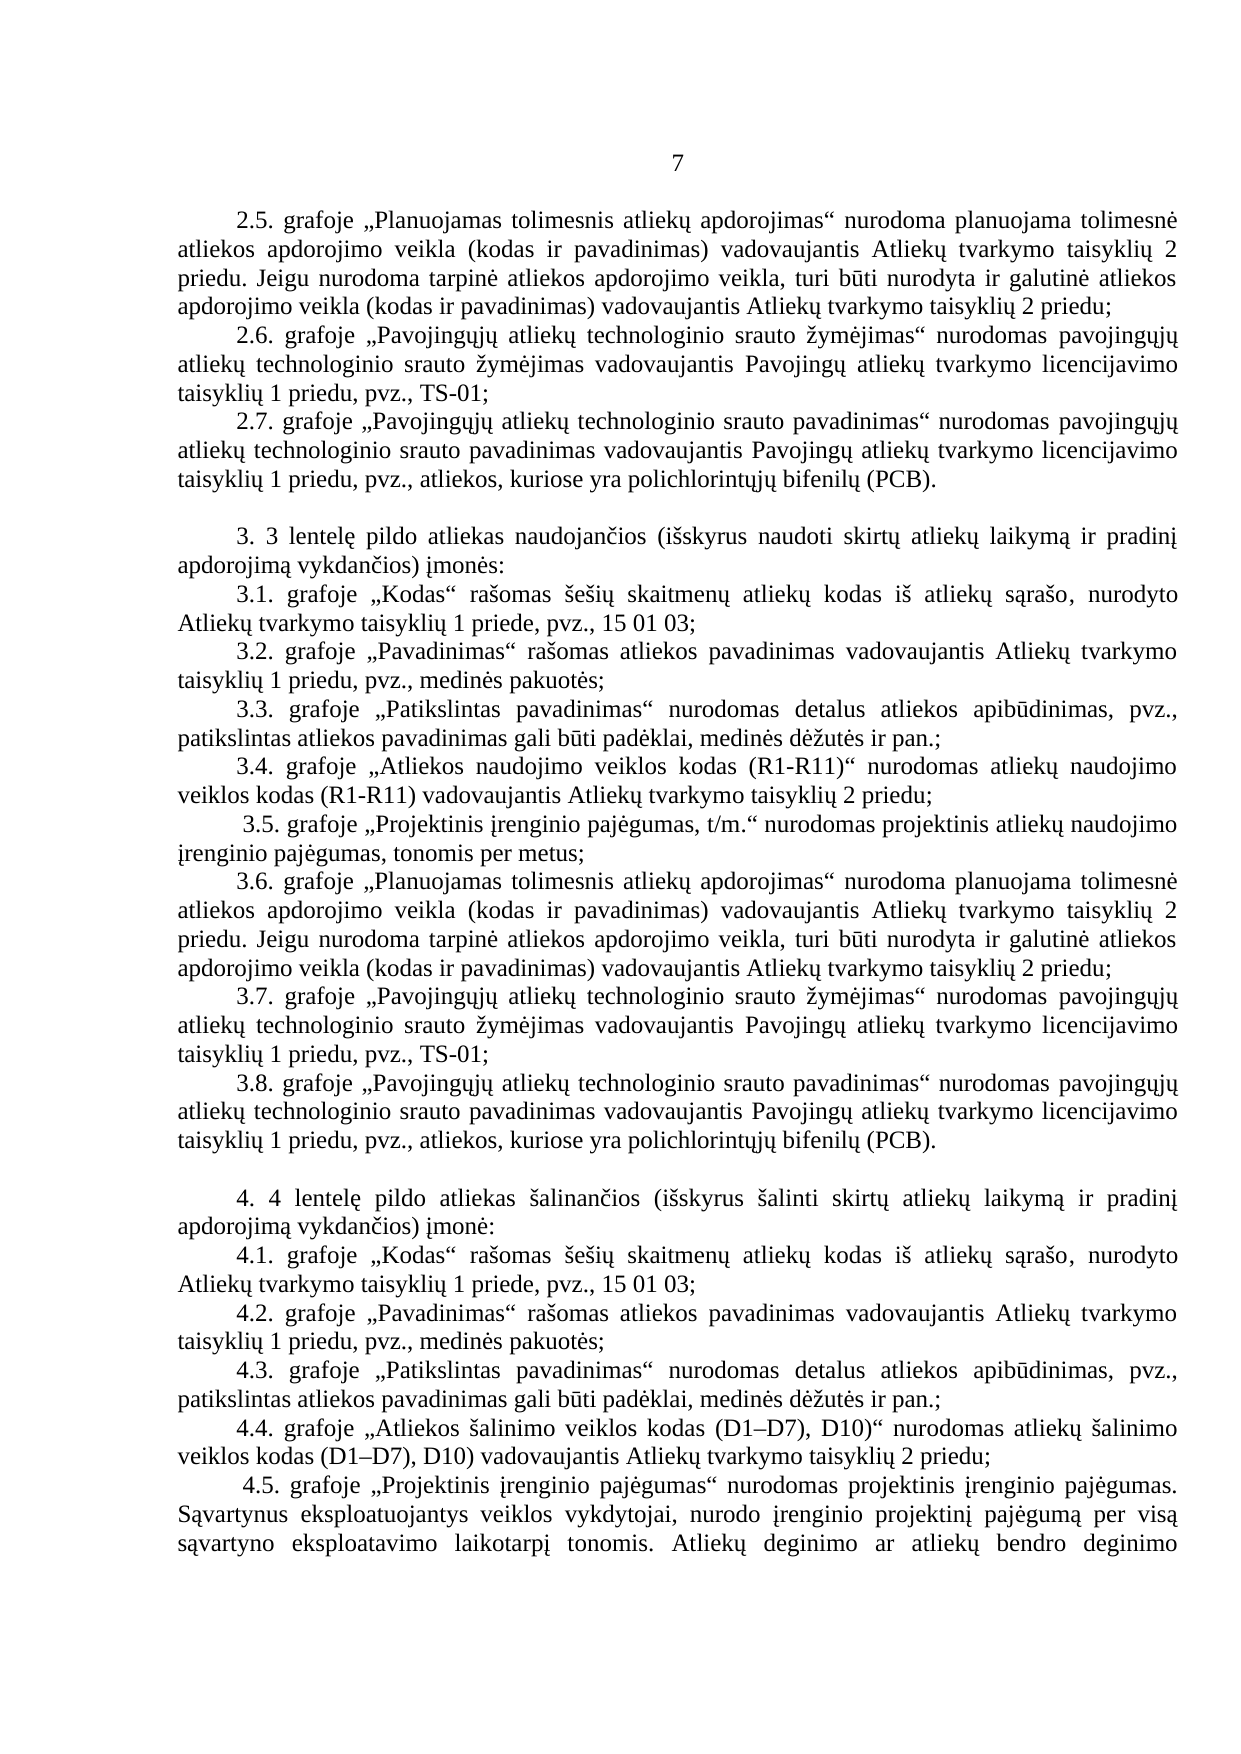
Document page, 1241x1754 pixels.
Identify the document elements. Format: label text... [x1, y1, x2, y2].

text 4.5. grafoje „Projektinis įrenginio pajėgumas“ nurodomas projektinis įrenginio pajėgumas. Sąvartynus eksploatuojantys veiklos vykdytojai, nurodo įrenginio projektinį pajėgumą per visą sąvartyno eksploatavimo laikotarpį tonomis. Atliekų deginimo ar atliekų bendro deginimo [177, 1470, 1178, 1556]
text 4.4. grafoje „Atliekos šalinimo veiklos kodas (D1–D7), D10)“ nurodomas atliekų šalinimo veiklos kodas (D1–D7), D10) vadovaujantis Atliekų tvarkymo taisyklių 2 priedu; [177, 1413, 1178, 1470]
text 3.4. grafoje „Atliekos naudojimo veiklos kodas (R1-R11)“ nurodomas atliekų naudojimo veiklos kodas (R1-R11) vadovaujantis Atliekų tvarkymo taisyklių 2 priedu; [177, 751, 1178, 809]
text 3. 3 lentelę pildo atliekas naudojančios (išskyrus naudoti skirtų atliekų laikymą ir pradinį apdorojimą vykdančios) įmonės: [177, 521, 1178, 579]
text 4.3. grafoje „Patikslintas pavadinimas“ nurodomas detalus atliekos apibūdinimas, pvz., patikslintas atliekos pavadinimas gali būti padėklai, medinės dėžutės ir pan.; [177, 1355, 1178, 1413]
text 4.2. grafoje „Pavadinimas“ rašomas atliekos pavadinimas vadovaujantis Atliekų tvarkymo taisyklių 1 priedu, pvz., medinės pakuotės; [177, 1298, 1178, 1355]
text 3.6. grafoje „Planuojamas tolimesnis atliekų apdorojimas“ nurodoma planuojama tolimesnė atliekos apdorojimo veikla (kodas ir pavadinimas) vadovaujantis Atliekų tvarkymo taisyklių 2 priedu. Jeigu nurodoma tarpinė atliekos apdorojimo veikla, turi būti nurodyta ir galutinė atliekos apdorojimo veikla (kodas ir pavadinimas) vadovaujantis Atliekų tvarkymo taisyklių 2 priedu; [177, 866, 1178, 981]
text 3.7. grafoje „Pavojingųjų atliekų technologinio srauto žymėjimas“ nurodomas pavojingųjų atliekų technologinio srauto žymėjimas vadovaujantis Pavojingų atliekų tvarkymo licencijavimo taisyklių 1 priedu, pvz., TS-01; [177, 981, 1178, 1068]
text 3.1. grafoje „Kodas“ rašomas šešių skaitmenų atliekų kodas iš atliekų sąrašo, nurodyto Atliekų tvarkymo taisyklių 1 priede, pvz., 15 01 03; [177, 579, 1178, 636]
text 3.5. grafoje „Projektinis įrenginio pajėgumas, t/m.“ nurodomas projektinis atliekų naudojimo įrenginio pajėgumas, tonomis per metus; [177, 809, 1178, 866]
text 2.7. grafoje „Pavojingųjų atliekų technologinio srauto pavadinimas“ nurodomas pavojingųjų atliekų technologinio srauto pavadinimas vadovaujantis Pavojingų atliekų tvarkymo licencijavimo taisyklių 1 priedu, pvz., atliekos, kuriose yra polichlorintųjų bifenilų (PCB). [177, 406, 1178, 493]
text 3.8. grafoje „Pavojingųjų atliekų technologinio srauto pavadinimas“ nurodomas pavojingųjų atliekų technologinio srauto pavadinimas vadovaujantis Pavojingų atliekų tvarkymo licencijavimo taisyklių 1 priedu, pvz., atliekos, kuriose yra polichlorintųjų bifenilų (PCB). [177, 1068, 1178, 1154]
text 4.1. grafoje „Kodas“ rašomas šešių skaitmenų atliekų kodas iš atliekų sąrašo, nurodyto Atliekų tvarkymo taisyklių 1 priede, pvz., 15 01 03; [177, 1240, 1178, 1298]
text 2.5. grafoje „Planuojamas tolimesnis atliekų apdorojimas“ nurodoma planuojama tolimesnė atliekos apdorojimo veikla (kodas ir pavadinimas) vadovaujantis Atliekų tvarkymo taisyklių 2 priedu. Jeigu nurodoma tarpinė atliekos apdorojimo veikla, turi būti nurodyta ir galutinė atliekos apdorojimo veikla (kodas ir pavadinimas) vadovaujantis Atliekų tvarkymo taisyklių 2 priedu; [177, 205, 1178, 320]
text 3.3. grafoje „Patikslintas pavadinimas“ nurodomas detalus atliekos apibūdinimas, pvz., patikslintas atliekos pavadinimas gali būti padėklai, medinės dėžutės ir pan.; [177, 694, 1178, 751]
text 3.2. grafoje „Pavadinimas“ rašomas atliekos pavadinimas vadovaujantis Atliekų tvarkymo taisyklių 1 priedu, pvz., medinės pakuotės; [177, 636, 1178, 694]
text 2.6. grafoje „Pavojingųjų atliekų technologinio srauto žymėjimas“ nurodomas pavojingųjų atliekų technologinio srauto žymėjimas vadovaujantis Pavojingų atliekų tvarkymo licencijavimo taisyklių 1 priedu, pvz., TS-01; [177, 320, 1178, 406]
text 4. 4 lentelę pildo atliekas šalinančios (išskyrus šalinti skirtų atliekų laikymą ir pradinį apdorojimą vykdančios) įmonė: [177, 1183, 1178, 1240]
